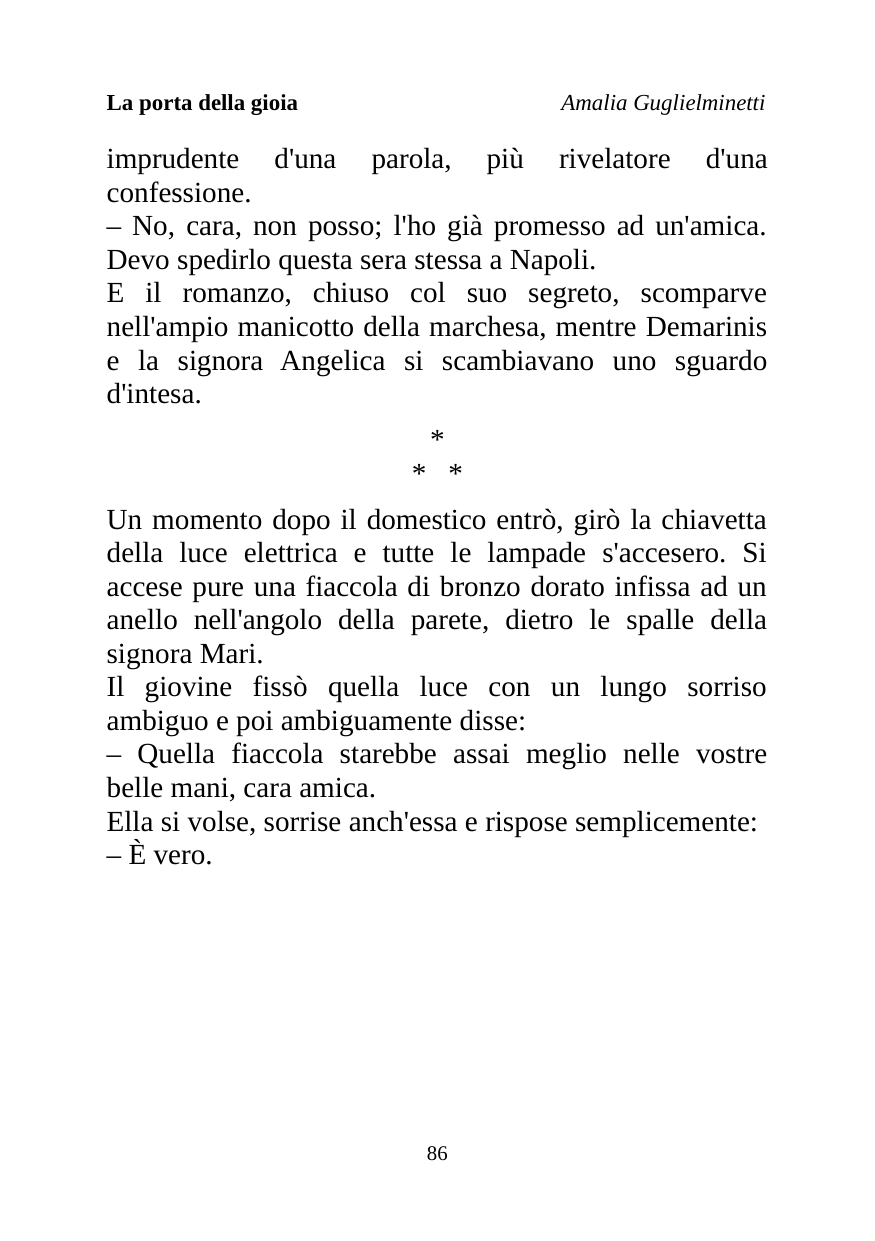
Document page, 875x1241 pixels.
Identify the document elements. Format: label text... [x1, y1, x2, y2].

text E il romanzo, chiuso col suo segreto, scomparve nell'ampio manicotto della marchesa, mentre Demarinis e la signora Angelica si scambiavano uno sguardo d'intesa. [106, 276, 768, 410]
text Un momento dopo il domestico entrò, girò la chiavetta della luce elettrica e tutte le lampade s'accesero. Si accese pure una fiaccola di bronzo dorato infissa ad un anello nell'angolo della parete, dietro le spalle della signora Mari. [106, 502, 768, 669]
text Il giovine fissò quella luce con un lungo sorriso ambiguo e poi ambiguamente disse: [106, 669, 768, 737]
text – No, cara, non posso; l'ho già promesso ad un'amica. Devo spedirlo questa sera stessa a Napoli. [106, 208, 768, 276]
text – È vero. [106, 837, 768, 871]
text * * * [106, 422, 768, 489]
text – Quella fiaccola starebbe assai meglio nelle vostre belle mani, cara amica. [106, 737, 768, 804]
text imprudente d'una parola, più rivelatore d'una confessione. [106, 141, 768, 208]
text Ella si volse, sorrise anch'essa e rispose semplicemente: [106, 804, 768, 837]
